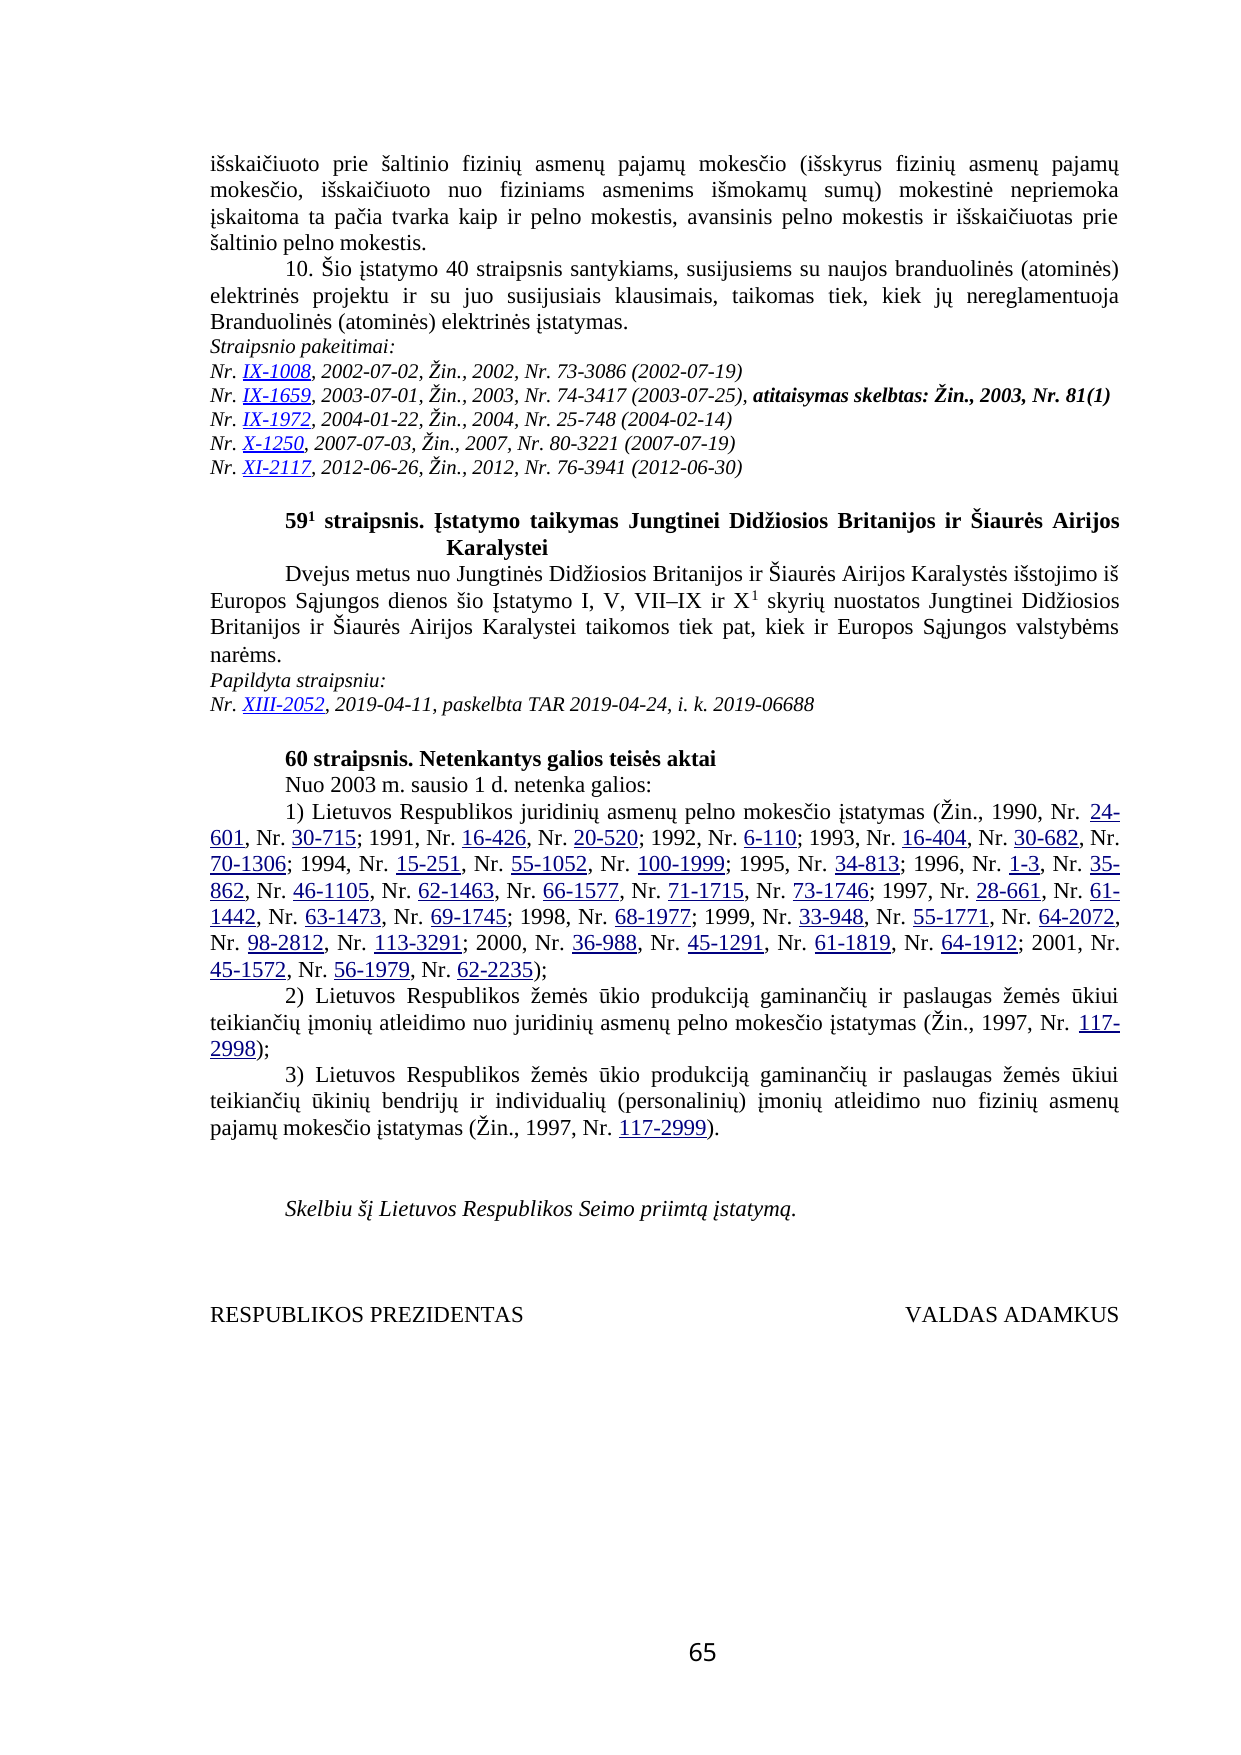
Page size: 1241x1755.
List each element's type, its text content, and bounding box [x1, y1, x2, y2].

text Nr. IX-1972, 2004-01-22, Žin., 2004, Nr. 25-748 (2004-02-14) [210, 407, 1120, 431]
text RESPUBLIKOS PREZIDENTAS VALDAS ADAMKUS [210, 1301, 1120, 1327]
text Nuo 2003 m. sausio 1 d. netenka galios: [210, 771, 1120, 798]
text 2) Lietuvos Respublikos žemės ūkio produkciją gaminančių ir paslaugas žemės ūkiui teikiančių įmonių atleidimo nuo juridinių asmenų pelno mokesčio įstatymas (Žin., 1997, Nr. 117-2998); [210, 982, 1120, 1061]
text Straipsnio pakeitimai: [210, 334, 1120, 358]
text Skelbiu šį Lietuvos Respublikos Seimo priimtą įstatymą. [210, 1195, 1120, 1222]
text Nr. IX-1659, 2003-07-01, Žin., 2003, Nr. 74-3417 (2003-07-25), atitaisymas skelbtas: Žin., 2003, Nr. 81(1) [210, 383, 1120, 407]
text Nr. IX-1008, 2002-07-02, Žin., 2002, Nr. 73-3086 (2002-07-19) [210, 358, 1120, 383]
text 1) Lietuvos Respublikos juridinių asmenų pelno mokesčio įstatymas (Žin., 1990, Nr. 24-601, Nr. 30-715; 1991, Nr. 16-426, Nr. 20-520; 1992, Nr. 6-110; 1993, Nr. 16-404, Nr. 30-682, Nr. 70-1306; 1994, Nr. 15-251, Nr. 55-1052, Nr. 100-1999; 1995, Nr. 34-813; 1996, Nr. 1-3, Nr. 35-862, Nr. 46-1105, Nr. 62-1463, Nr. 66-1577, Nr. 71-1715, Nr. 73-1746; 1997, Nr. 28-661, Nr. 61-1442, Nr. 63-1473, Nr. 69-1745; 1998, Nr. 68-1977; 1999, Nr. 33-948, Nr. 55-1771, Nr. 64-2072, Nr. 98-2812, Nr. 113-3291; 2000, Nr. 36-988, Nr. 45-1291, Nr. 61-1819, Nr. 64-1912; 2001, Nr. 45-1572, Nr. 56-1979, Nr. 62-2235); [210, 798, 1120, 982]
text Nr. XIII-2052, 2019-04-11, paskelbta TAR 2019-04-24, i. k. 2019-06688 [210, 692, 1120, 716]
text Dvejus metus nuo Jungtinės Didžiosios Britanijos ir Šiaurės Airijos Karalystės išstojimo iš Europos Sąjungos dienos šio Įstatymo I, V, VII–IX ir X1 skyrių nuostatos Jungtinei Didžiosios Britanijos ir Šiaurės Airijos Karalystei taikomos tiek pat, kiek ir Europos Sąjungos valstybėms narėms. [210, 560, 1120, 668]
text Nr. X-1250, 2007-07-03, Žin., 2007, Nr. 80-3221 (2007-07-19) [210, 431, 1120, 455]
subtitle 60 straipsnis. Netenkantys galios teisės aktai [210, 745, 1120, 771]
text išskaičiuoto prie šaltinio fizinių asmenų pajamų mokesčio (išskyrus fizinių asmenų pajamų mokesčio, išskaičiuoto nuo fiziniams asmenims išmokamų sumų) mokestinė nepriemoka įskaitoma ta pačia tvarka kaip ir pelno mokestis, avansinis pelno mokestis ir išskaičiuotas prie šaltinio pelno mokestis. [210, 150, 1120, 255]
text 3) Lietuvos Respublikos žemės ūkio produkciją gaminančių ir paslaugas žemės ūkiui teikiančių ūkinių bendrijų ir individualių (personalinių) įmonių atleidimo nuo fizinių asmenų pajamų mokesčio įstatymas (Žin., 1997, Nr. 117-2999). [210, 1061, 1120, 1140]
text 10. Šio įstatymo 40 straipsnis santykiams, susijusiems su naujos branduolinės (atominės) elektrinės projektu ir su juo susijusiais klausimais, taikomas tiek, kiek jų nereglamentuoja Branduolinės (atominės) elektrinės įstatymas. [210, 255, 1120, 334]
text Nr. XI-2117, 2012-06-26, Žin., 2012, Nr. 76-3941 (2012-06-30) [210, 455, 1120, 479]
text 591 straipsnis. Įstatymo taikymas Jungtinei Didžiosios Britanijos ir Šiaurės Airijos Karalystei [285, 508, 1120, 560]
text Papildyta straipsniu: [210, 668, 1120, 692]
